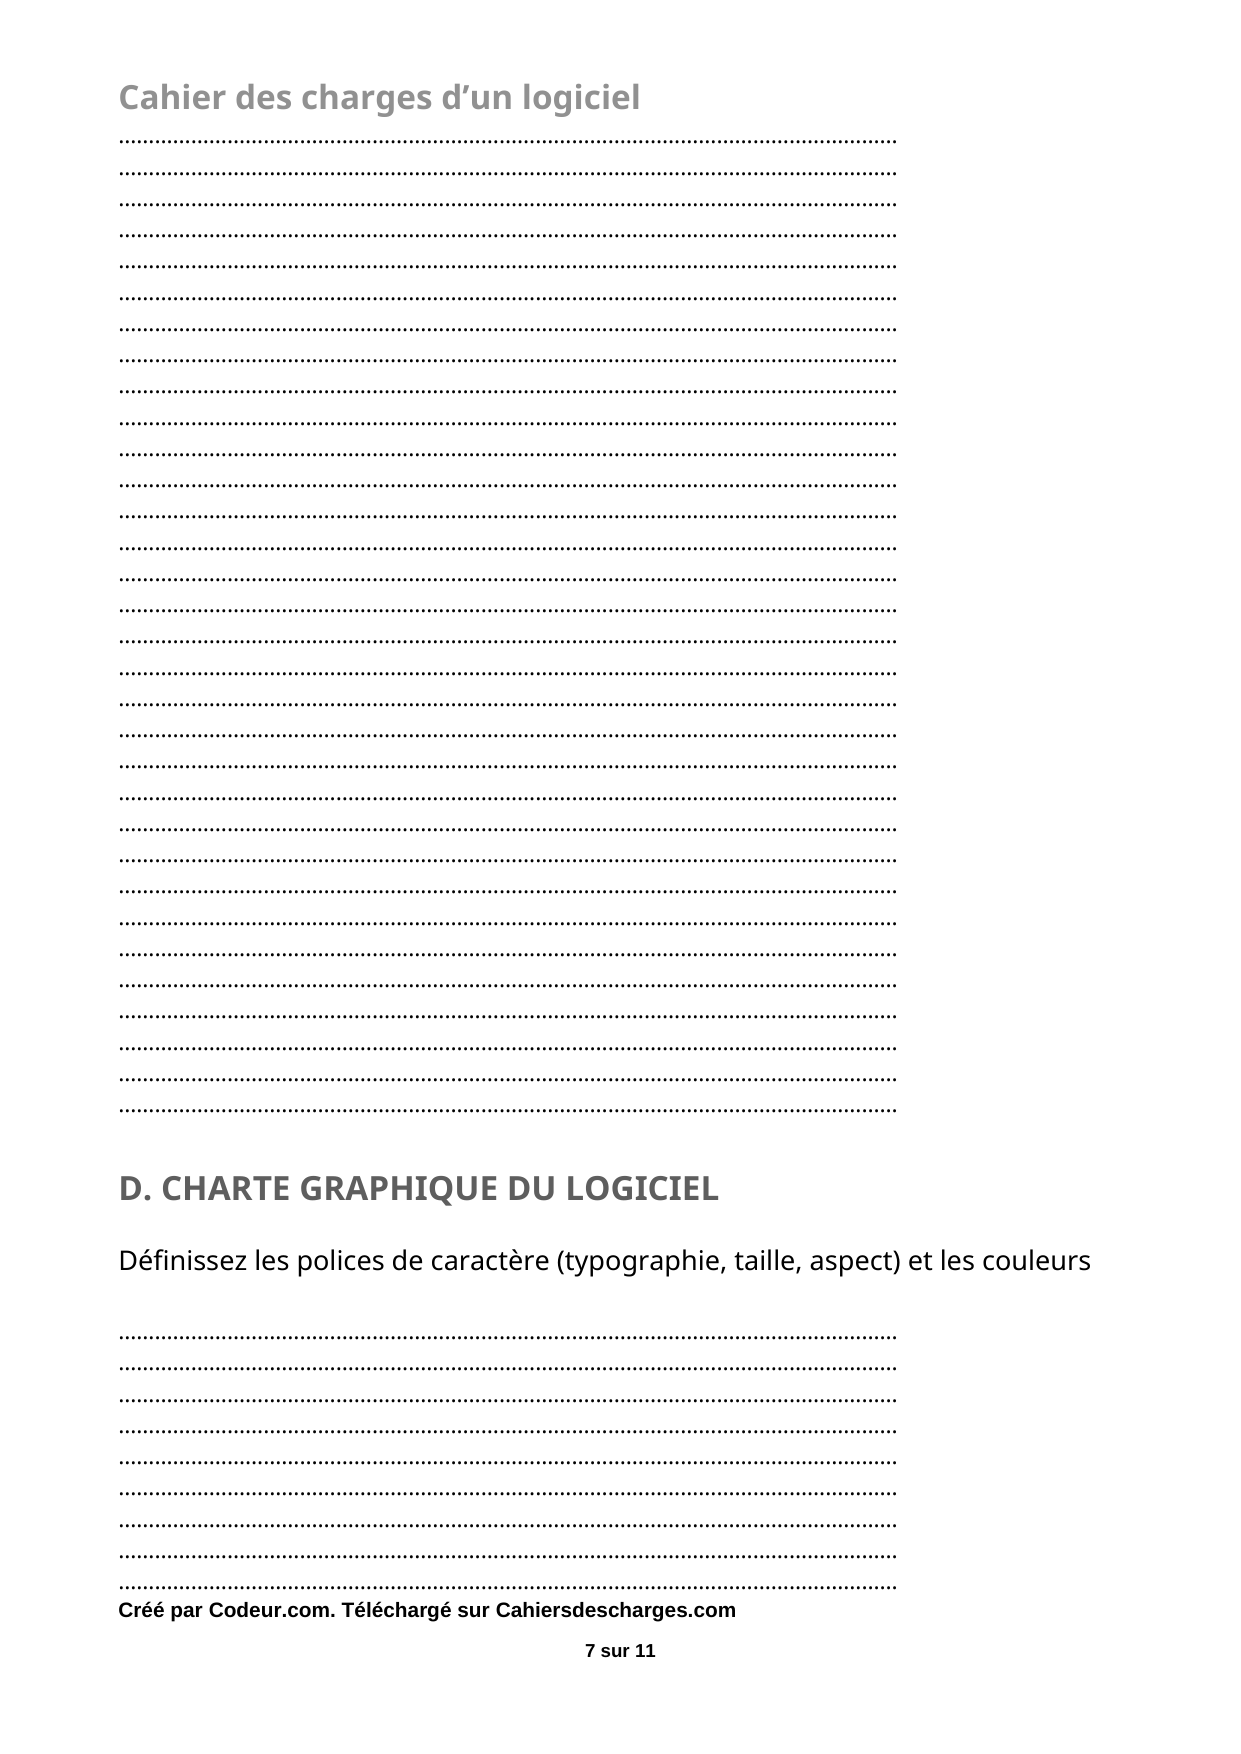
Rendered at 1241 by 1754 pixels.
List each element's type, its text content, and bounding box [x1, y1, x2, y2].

text ………………………………………………………………………………………………………………… [118, 901, 1122, 932]
text ………………………………………………………………………………………………………………… [118, 244, 1122, 276]
text ………………………………………………………………………………………………………………… [118, 369, 1122, 401]
text ………………………………………………………………………………………………………………… [118, 1026, 1122, 1057]
text ………………………………………………………………………………………………………………… [118, 1440, 1122, 1471]
text ………………………………………………………………………………………………………………… [118, 932, 1122, 963]
text ………………………………………………………………………………………………………………… [118, 432, 1122, 463]
text ………………………………………………………………………………………………………………… [118, 1503, 1122, 1534]
text ………………………………………………………………………………………………………………… [118, 869, 1122, 901]
text ………………………………………………………………………………………………………………… [118, 994, 1122, 1026]
text ………………………………………………………………………………………………………………… [118, 744, 1122, 776]
text ………………………………………………………………………………………………………………… [118, 494, 1122, 526]
subtitle D. CHARTE GRAPHIQUE DU LOGICIEL [118, 1165, 1122, 1210]
text ………………………………………………………………………………………………………………… [118, 119, 1122, 151]
text ………………………………………………………………………………………………………………… ………………………………………………………………………………………………………………… [118, 182, 1122, 244]
text ………………………………………………………………………………………………………………… [118, 682, 1122, 713]
text ………………………………………………………………………………………………………………… [118, 463, 1122, 494]
text ………………………………………………………………………………………………………………… [118, 1471, 1122, 1503]
text Définissez les polices de caractère (typographie, taille, aspect) et les couleurs [118, 1241, 1122, 1278]
text ………………………………………………………………………………………………………………… [118, 1409, 1122, 1440]
text ………………………………………………………………………………………………………………… [118, 588, 1122, 619]
text ………………………………………………………………………………………………………………… ………………………………………………………………………………………………………………… [118, 526, 1122, 588]
text ………………………………………………………………………………………………………………… [118, 1534, 1122, 1565]
text ………………………………………………………………………………………………………………… [118, 619, 1122, 651]
text ………………………………………………………………………………………………………………… [118, 276, 1122, 307]
text ………………………………………………………………………………………………………………… [118, 307, 1122, 338]
text ………………………………………………………………………………………………………………… ………………………………………………………………………………………………………………… [118, 776, 1122, 838]
text ………………………………………………………………………………………………………………… [118, 1565, 1122, 1596]
text ………………………………………………………………………………………………………………… [118, 1378, 1122, 1409]
text ………………………………………………………………………………………………………………… [118, 651, 1122, 682]
text ………………………………………………………………………………………………………………… [118, 338, 1122, 369]
text ………………………………………………………………………………………………………………… [118, 151, 1122, 182]
text ………………………………………………………………………………………………………………… [118, 838, 1122, 869]
text ………………………………………………………………………………………………………………… [118, 401, 1122, 432]
text ………………………………………………………………………………………………………………… [118, 1315, 1122, 1346]
text ………………………………………………………………………………………………………………… [118, 1346, 1122, 1378]
text ………………………………………………………………………………………………………………… [118, 1088, 1122, 1119]
text ………………………………………………………………………………………………………………… [118, 1057, 1122, 1088]
text ………………………………………………………………………………………………………………… [118, 713, 1122, 744]
text ………………………………………………………………………………………………………………… [118, 963, 1122, 994]
